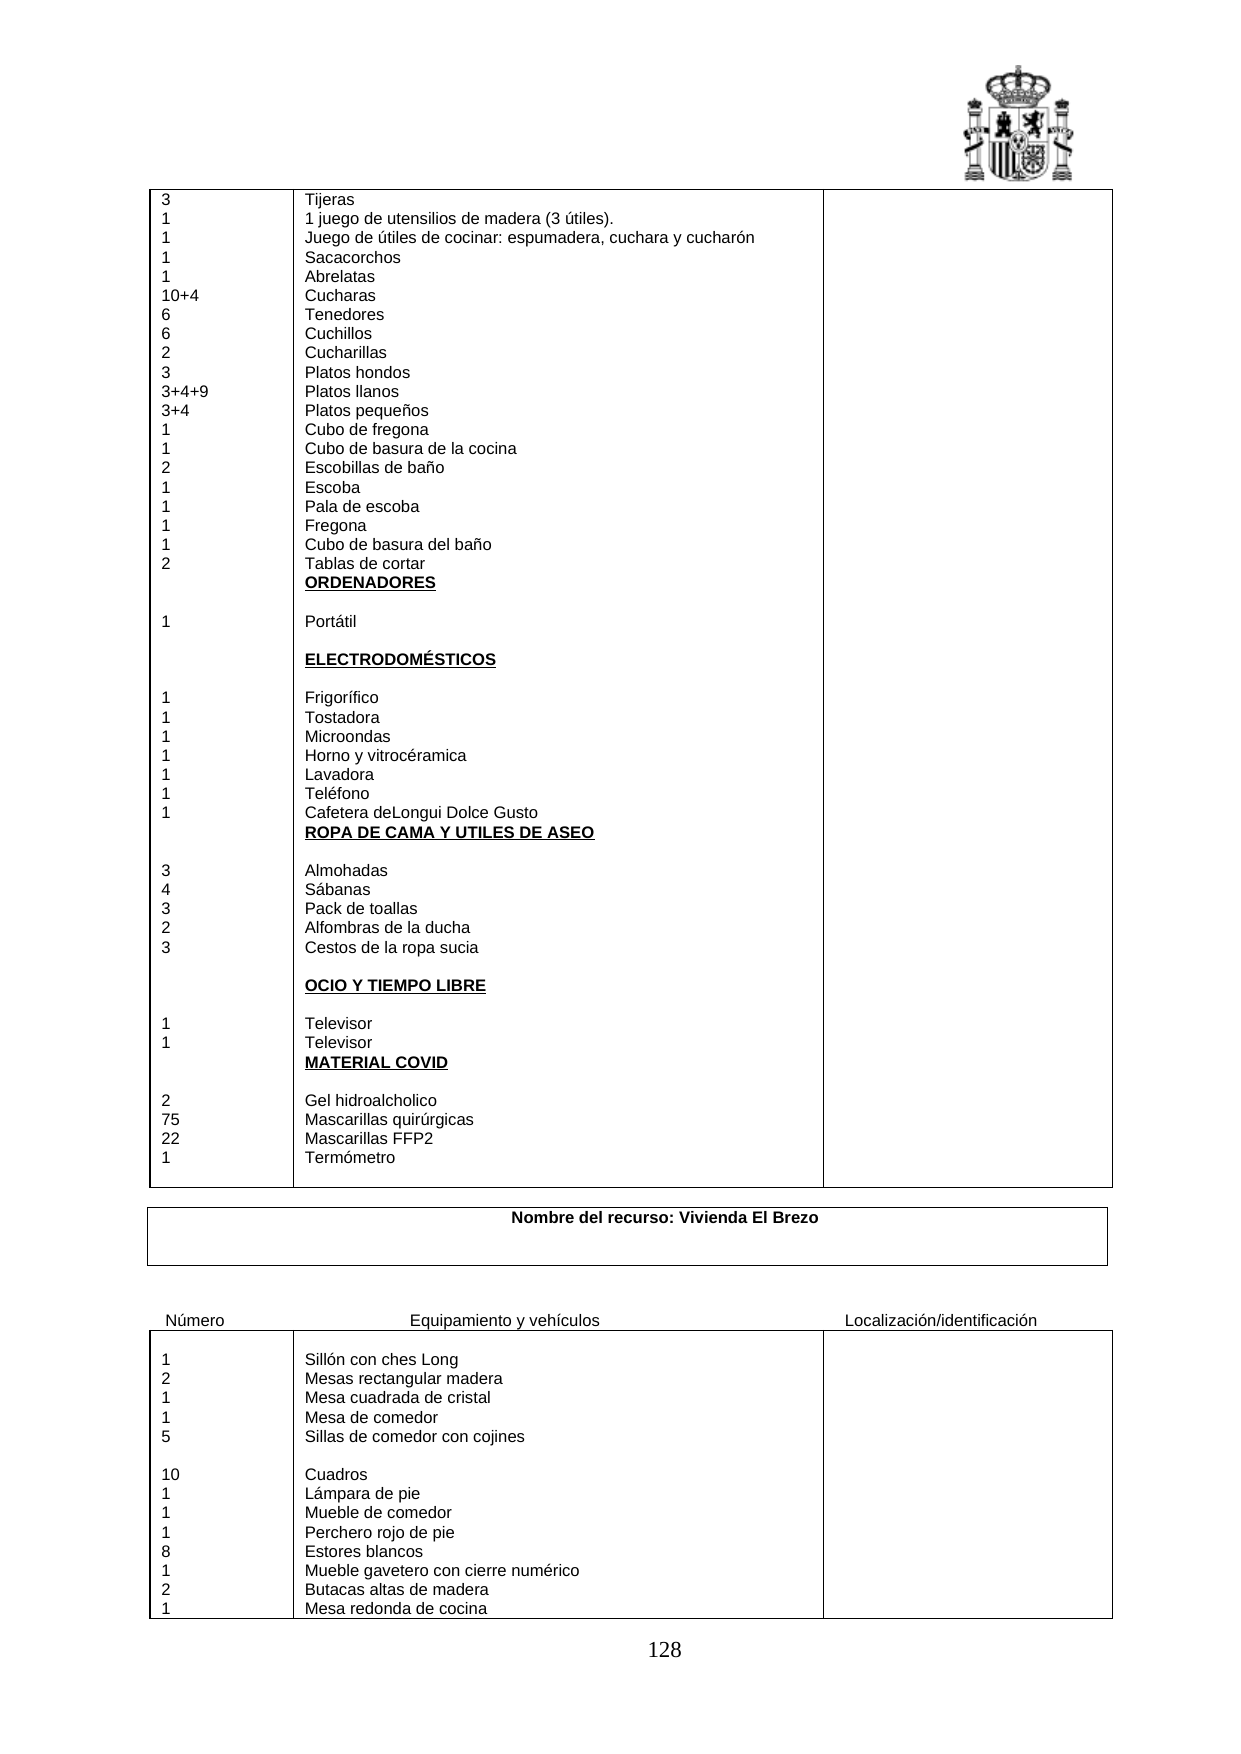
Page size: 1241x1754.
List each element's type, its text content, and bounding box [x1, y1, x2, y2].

table_cell 1 2 1 1 5 10 1 1 1 8 1 2 1 [151, 1331, 293, 1618]
table_header Equipamiento y vehículos [297, 1286, 708, 1330]
table_header Nombre del recurso: Vivienda El Brezo [148, 1208, 1107, 1265]
table_cell 3 1 1 1 1 10+4 6 6 2 3 3+4+9 3+4 1 1 2 1 1 1 1 2 1 1 1 1 1 1 1 1 3 4 3 2 3 1 1 2 75 22 1 [151, 190, 293, 1187]
table_cell [824, 190, 1112, 1187]
table_header Localización/identificación [708, 1286, 1116, 1330]
table_cell Sillón con ches Long Mesas rectangular madera Mesa cuadrada de cristal Mesa de comedor Sillas de comedor con cojines Cuadros Lámpara de pie Mueble de comedor Perchero rojo de pie Estores blancos Mueble gavetero con cierre numérico Butacas altas de madera Mesa redonda de cocina [294, 1331, 823, 1618]
table_header [150, 1286, 154, 1330]
table_cell [824, 1331, 1112, 1618]
table_header Número [154, 1286, 297, 1330]
table_cell Tijeras 1 juego de utensilios de madera (3 útiles). Juego de útiles de cocinar: espumadera, cuchara y cucharón Sacacorchos Abrelatas Cucharas Tenedores Cuchillos Cucharillas Platos hondos Platos llanos Platos pequeños Cubo de fregona Cubo de basura de la cocina Escobillas de baño Escoba Pala de escoba Fregona Cubo de basura del baño Tablas de cortar ORDENADORES Portátil ELECTRODOMÉSTICOS Frigorífico Tostadora Microondas Horno y vitrocéramica Lavadora Teléfono Cafetera deLongui Dolce Gusto ROPA DE CAMA Y UTILES DE ASEO Almohadas Sábanas Pack de toallas Alfombras de la ducha Cestos de la ropa sucia OCIO Y TIEMPO LIBRE Televisor Televisor MATERIAL COVID Gel hidroalcholico Mascarillas quirúrgicas Mascarillas FFP2 Termómetro [294, 190, 823, 1187]
